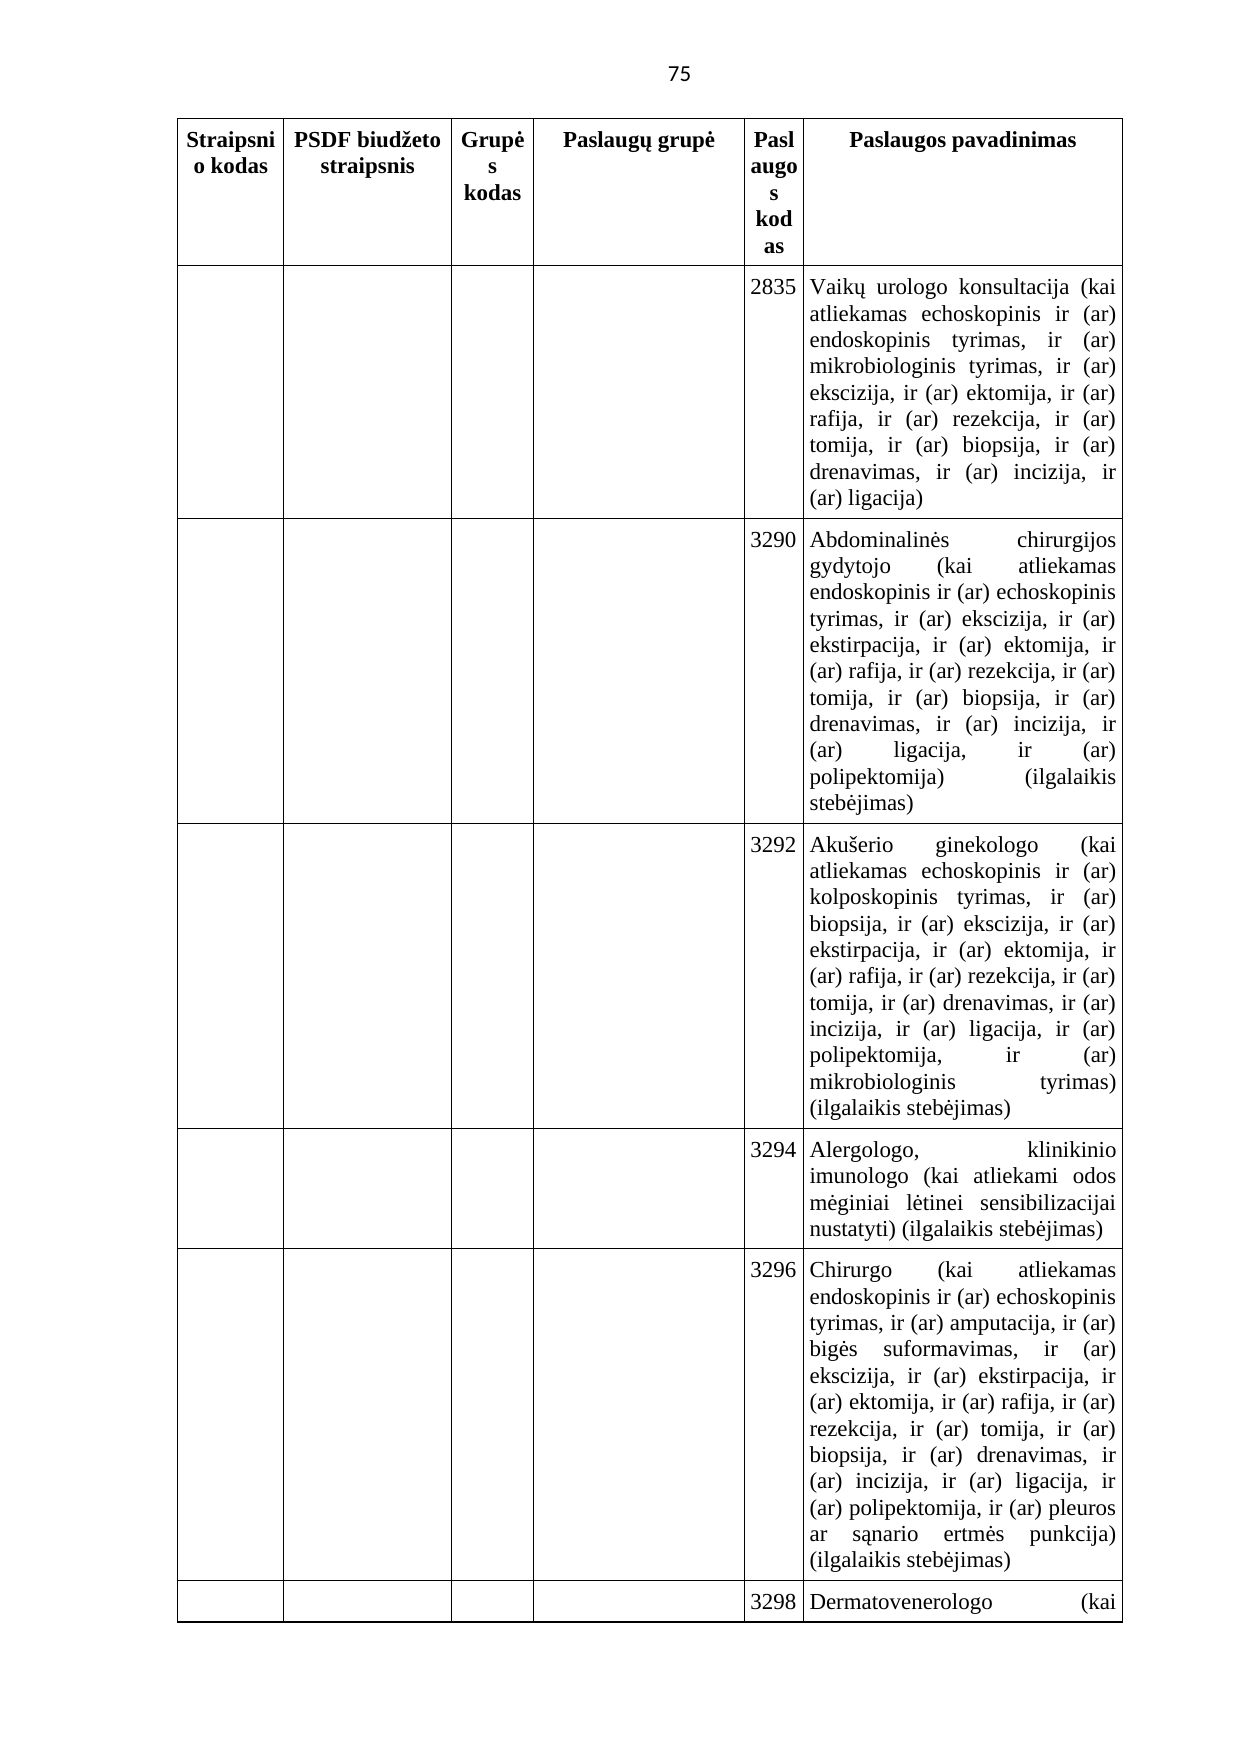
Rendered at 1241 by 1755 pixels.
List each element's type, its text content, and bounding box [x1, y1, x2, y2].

table_cell [534, 824, 744, 1128]
table_cell Alergologo, klinikinio imunologo (kai atliekami odos mėginiai lėtinei sensibilizacijai nustatyti) (ilgalaikis stebėjimas) [804, 1129, 1122, 1248]
table_cell [284, 1129, 451, 1248]
table_cell Akušerio ginekologo (kai atliekamas echoskopinis ir (ar) kolposkopinis tyrimas, ir (ar) biopsija, ir (ar) ekscizija, ir (ar) ekstirpacija, ir (ar) ektomija, ir (ar) rafija, ir (ar) rezekcija, ir (ar) tomija, ir (ar) drenavimas, ir (ar) incizija, ir (ar) ligacija, ir (ar) polipektomija, ir (ar) mikrobiologinis tyrimas) (ilgalaikis stebėjimas) [804, 824, 1122, 1128]
table_cell [452, 1129, 533, 1248]
table_cell [534, 519, 744, 823]
table_cell 3298 [745, 1581, 803, 1621]
table_cell [452, 1581, 533, 1621]
table_header Paslaugos kodas [745, 119, 803, 265]
table_header Grupės kodas [452, 119, 533, 265]
table_cell Dermatovenerologo (kai [804, 1581, 1122, 1621]
table_cell [178, 1581, 283, 1621]
table_cell [178, 1129, 283, 1248]
table_cell 2835 [745, 266, 803, 517]
table_cell 3290 [745, 519, 803, 823]
table_cell 3294 [745, 1129, 803, 1248]
table_header PSDF biudžeto straipsnis [284, 119, 451, 265]
table_cell [284, 1249, 451, 1580]
table_cell [534, 1249, 744, 1580]
table_cell 3296 [745, 1249, 803, 1580]
table_header Straipsnio kodas [178, 119, 283, 265]
table_cell [284, 824, 451, 1128]
table_cell [534, 266, 744, 517]
table_cell [284, 266, 451, 517]
table_cell Chirurgo (kai atliekamas endoskopinis ir (ar) echoskopinis tyrimas, ir (ar) amputacija, ir (ar) bigės suformavimas, ir (ar) ekscizija, ir (ar) ekstirpacija, ir (ar) ektomija, ir (ar) rafija, ir (ar) rezekcija, ir (ar) tomija, ir (ar) biopsija, ir (ar) drenavimas, ir (ar) incizija, ir (ar) ligacija, ir (ar) polipektomija, ir (ar) pleuros ar sąnario ertmės punkcija) (ilgalaikis stebėjimas) [804, 1249, 1122, 1580]
table_cell [284, 519, 451, 823]
table_header Paslaugų grupė [534, 119, 744, 265]
table_cell [284, 1581, 451, 1621]
table_cell [452, 266, 533, 517]
table_cell [452, 824, 533, 1128]
table_cell Abdominalinės chirurgijos gydytojo (kai atliekamas endoskopinis ir (ar) echoskopinis tyrimas, ir (ar) ekscizija, ir (ar) ekstirpacija, ir (ar) ektomija, ir (ar) rafija, ir (ar) rezekcija, ir (ar) tomija, ir (ar) biopsija, ir (ar) drenavimas, ir (ar) incizija, ir (ar) ligacija, ir (ar) polipektomija) (ilgalaikis stebėjimas) [804, 519, 1122, 823]
table_header Paslaugos pavadinimas [804, 119, 1122, 265]
table_cell [178, 266, 283, 517]
table_cell 3292 [745, 824, 803, 1128]
table_cell [534, 1581, 744, 1621]
table_cell [452, 519, 533, 823]
table_cell [178, 824, 283, 1128]
table_cell [534, 1129, 744, 1248]
table_cell [178, 1249, 283, 1580]
table_cell [178, 519, 283, 823]
table_cell Vaikų urologo konsultacija (kai atliekamas echoskopinis ir (ar) endoskopinis tyrimas, ir (ar) mikrobiologinis tyrimas, ir (ar) ekscizija, ir (ar) ektomija, ir (ar) rafija, ir (ar) rezekcija, ir (ar) tomija, ir (ar) biopsija, ir (ar) drenavimas, ir (ar) incizija, ir (ar) ligacija) [804, 266, 1122, 517]
table_cell [452, 1249, 533, 1580]
